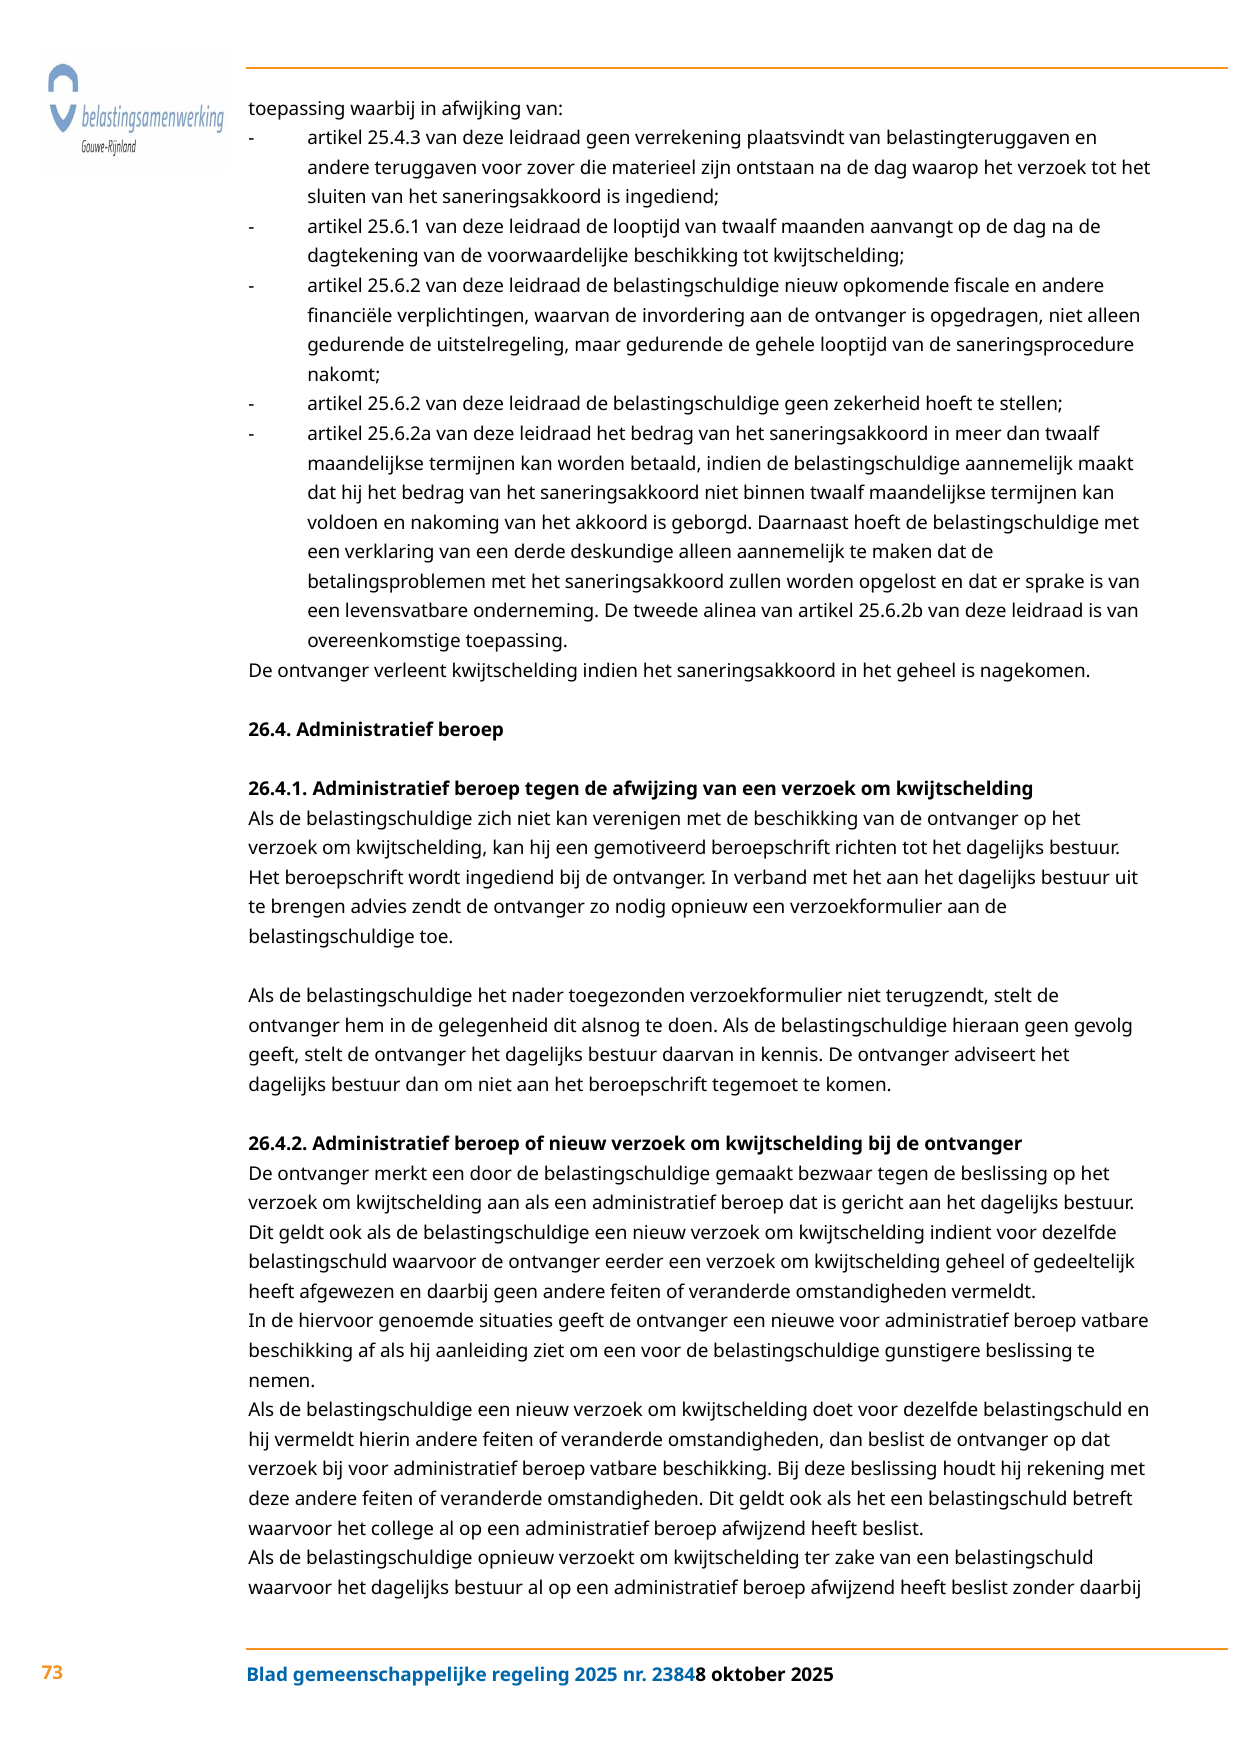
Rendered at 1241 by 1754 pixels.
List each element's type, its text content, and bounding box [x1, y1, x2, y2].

text 26.4. Administratief beroep [248, 716, 1152, 742]
list artikel 25.4.3 van deze leidraad geen verrekening plaatsvindt van belastingteruggaven en andere teruggaven voor zover die materieel zijn ontstaan na de dag waarop het verzoek tot het sluiten van het saneringsakkoord is ingediend; [248, 124, 1152, 209]
list artikel 25.6.2 van deze leidraad de belastingschuldige geen zekerheid hoeft te stellen; [248, 391, 1152, 416]
text In de hiervoor genoemde situaties geeft de ontvanger een nieuwe voor administratief beroep vatbare beschikking af als hij aanleiding ziet om een voor de belastingschuldige gunstigere beslissing te nemen. [248, 1308, 1152, 1393]
text Als de belastingschuldige zich niet kan verenigen met de beschikking van de ontvanger op het verzoek om kwijtschelding, kan hij een gemotiveerd beroepschrift richten tot het dagelijks bestuur. Het beroepschrift wordt ingediend bij de ontvanger. In verband met het aan het dagelijks bestuur uit te brengen advies zendt de ontvanger zo nodig opnieuw een verzoekformulier aan de belastingschuldige toe. [248, 805, 1152, 949]
text 26.4.1. Administratief beroep tegen de afwijzing van een verzoek om kwijtschelding [248, 775, 1152, 801]
text Als de belastingschuldige een nieuw verzoek om kwijtschelding doet voor dezelfde belastingschuld en hij vermeldt hierin andere feiten of veranderde omstandigheden, dan beslist de ontvanger op dat verzoek bij voor administratief beroep vatbare beschikking. Bij deze beslissing houdt hij rekening met deze andere feiten of veranderde omstandigheden. Dit geldt ook als het een belastingschuld betreft waarvoor het college al op een administratief beroep afwijzend heeft beslist. [248, 1396, 1152, 1541]
text 26.4.2. Administratief beroep of nieuw verzoek om kwijtschelding bij de ontvanger [248, 1130, 1152, 1156]
picture [41, 47, 231, 172]
list artikel 25.6.2 van deze leidraad de belastingschuldige nieuw opkomende fiscale en andere financiële verplichtingen, waarvan de invordering aan de ontvanger is opgedragen, niet alleen gedurende de uitstelregeling, maar gedurende de gehele looptijd van de saneringsprocedure nakomt; [248, 272, 1152, 387]
text De ontvanger merkt een door de belastingschuldige gemaakt bezwaar tegen de beslissing op het verzoek om kwijtschelding aan als een administratief beroep dat is gericht aan het dagelijks bestuur. Dit geldt ook als de belastingschuldige een nieuw verzoek om kwijtschelding indient voor dezelfde belastingschuld waarvoor de ontvanger eerder een verzoek om kwijtschelding geheel of gedeeltelijk heeft afgewezen en daarbij geen andere feiten of veranderde omstandigheden vermeldt. [248, 1160, 1152, 1304]
list artikel 25.6.1 van deze leidraad de looptijd van twaalf maanden aanvangt op de dag na de dagtekening van de voorwaardelijke beschikking tot kwijtschelding; [248, 213, 1152, 268]
text Als de belastingschuldige opnieuw verzoekt om kwijtschelding ter zake van een belastingschuld waarvoor het dagelijks bestuur al op een administratief beroep afwijzend heeft beslist zonder daarbij [248, 1544, 1152, 1600]
text toepassing waarbij in afwijking van: [248, 95, 1152, 121]
text Als de belastingschuldige het nader toegezonden verzoekformulier niet terugzendt, stelt de ontvanger hem in de gelegenheid dit alsnog te doen. Als de belastingschuldige hieraan geen gevolg geeft, stelt de ontvanger het dagelijks bestuur daarvan in kennis. De ontvanger adviseert het dagelijks bestuur dan om niet aan het beroepschrift tegemoet te komen. [248, 982, 1152, 1097]
list artikel 25.6.2a van deze leidraad het bedrag van het saneringsakkoord in meer dan twaalf maandelijkse termijnen kan worden betaald, indien de belastingschuldige aannemelijk maakt dat hij het bedrag van het saneringsakkoord niet binnen twaalf maandelijkse termijnen kan voldoen en nakoming van het akkoord is geborgd. Daarnaast hoeft de belastingschuldige met een verklaring van een derde deskundige alleen aannemelijk te maken dat de betalingsproblemen met het saneringsakkoord zullen worden opgelost en dat er sprake is van een levensvatbare onderneming. De tweede alinea van artikel 25.6.2b van deze leidraad is van overeenkomstige toepassing. [248, 420, 1152, 653]
text De ontvanger verleent kwijtschelding indien het saneringsakkoord in het geheel is nagekomen. [248, 657, 1152, 683]
